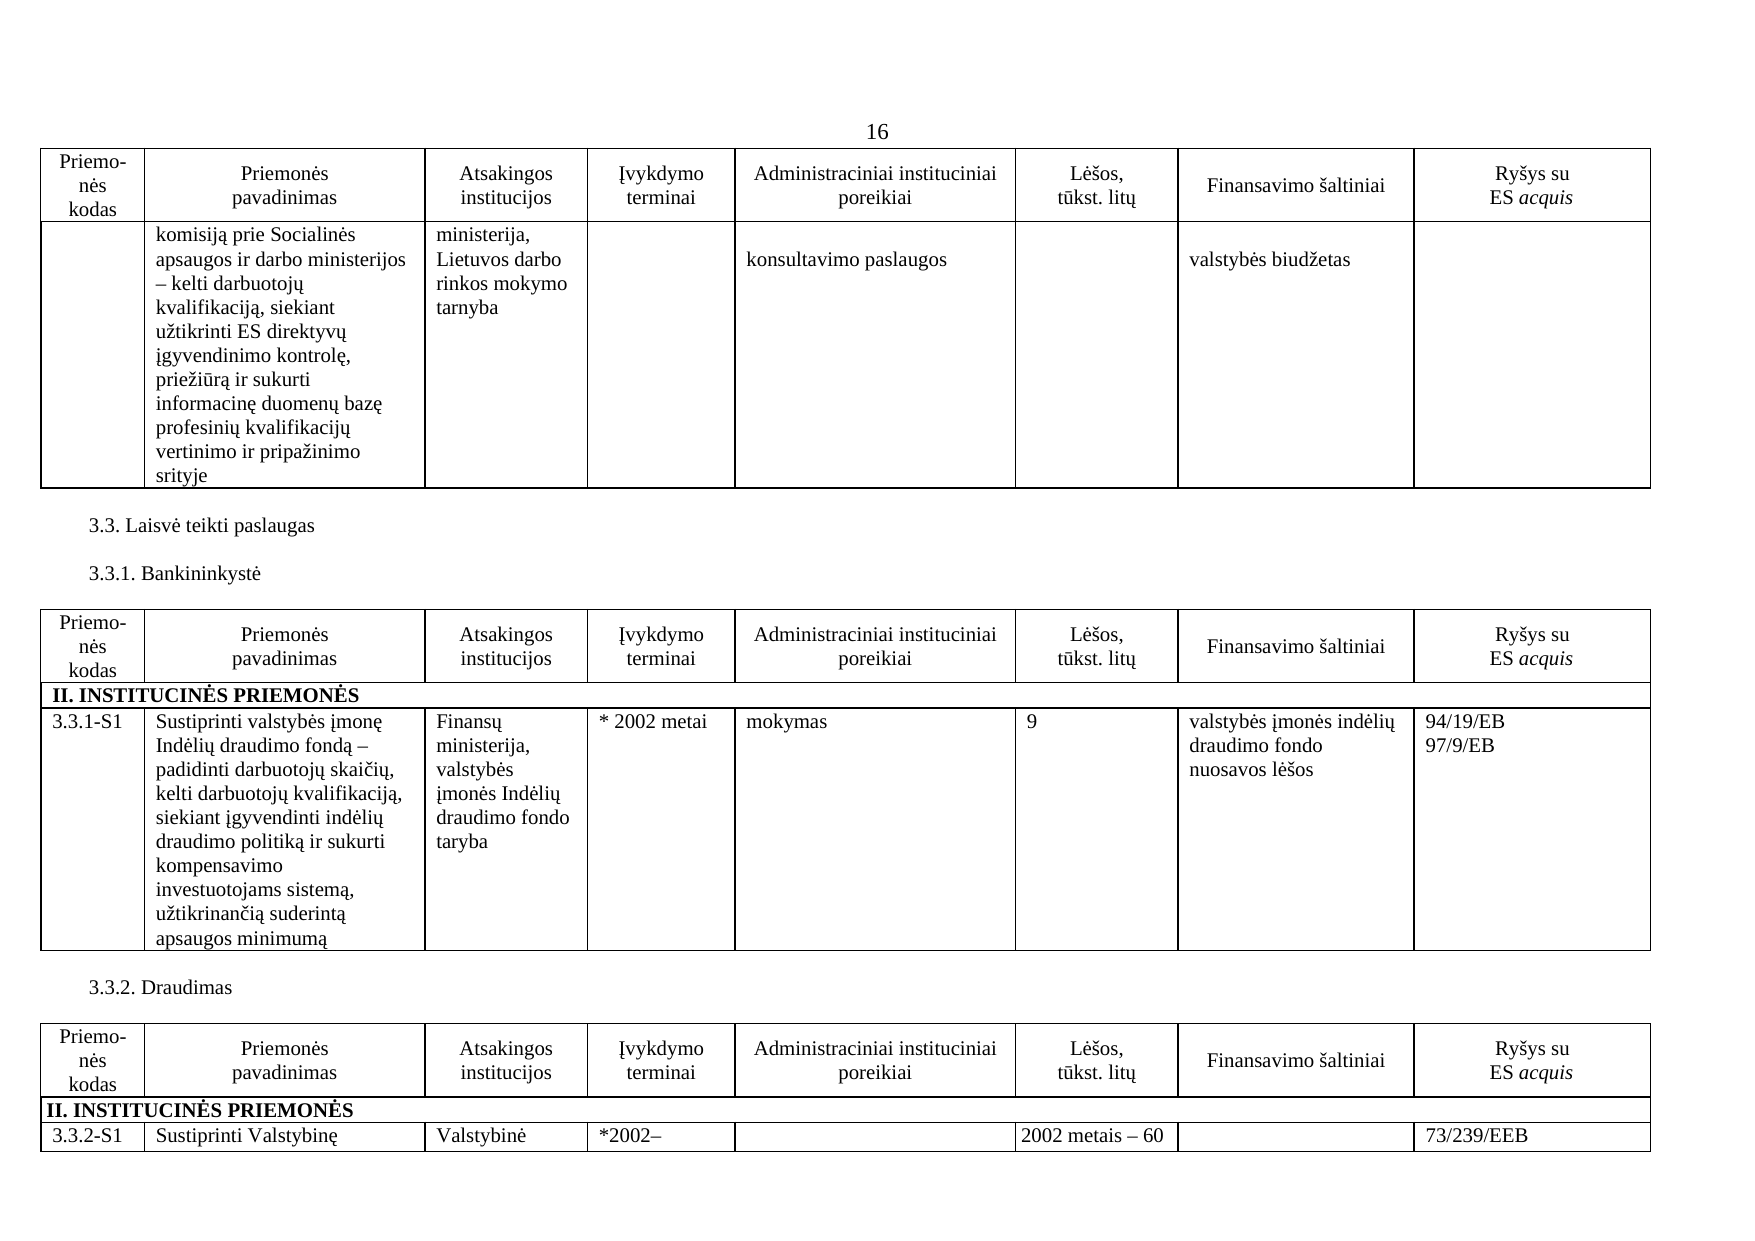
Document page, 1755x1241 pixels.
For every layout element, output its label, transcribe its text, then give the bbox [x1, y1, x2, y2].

table_cell [1016, 222, 1177, 487]
table_header Finansavimo šaltiniai [1179, 1024, 1413, 1096]
subtitle 3.3.1. Bankininkystė [89, 561, 1666, 585]
table_header Priemonės pavadinimas [145, 1024, 424, 1096]
table_header Administraciniai instituciniai poreikiai [736, 149, 1015, 221]
table_header Atsakingos institucijos [426, 610, 587, 682]
table_header Ryšys su ES acquis [1415, 1024, 1650, 1096]
table_cell mokymas [736, 709, 1015, 949]
table_cell [1179, 1123, 1413, 1151]
table_cell * 2002 metai [588, 709, 734, 949]
table_header Priemo-nės kodas [41, 149, 144, 221]
table_cell II. Institucinės priemonės [42, 1098, 1650, 1122]
table_cell Sustiprinti Valstybinę [145, 1123, 424, 1151]
table_cell 94/19/EB 97/9/EB [1415, 709, 1650, 949]
table_header Ryšys su ES acquis [1415, 610, 1650, 682]
table_header Priemonės pavadinimas [145, 149, 424, 221]
table_cell Sustiprinti valstybės įmonę Indėlių draudimo fondą – padidinti darbuotojų skaičių, kelti darbuotojų kvalifikaciją, siekiant įgyvendinti indėlių draudimo politiką ir sukurti kompensavimo investuotojams sistemą, užtikrinančią suderintą apsaugos minimumą [145, 709, 424, 949]
table_cell 3.3.1-S1 [42, 709, 144, 949]
table_cell [588, 222, 734, 487]
table_header Administraciniai instituciniai poreikiai [736, 610, 1015, 682]
table_header Lėšos, tūkst. litų [1016, 610, 1177, 682]
table_cell 9 [1016, 709, 1177, 949]
table_header Įvykdymo terminai [588, 149, 734, 221]
table_header Priemonės pavadinimas [145, 610, 424, 682]
table_cell II. Institucinės priemonės [42, 683, 1650, 707]
table_header Priemo-nės kodas [41, 610, 144, 682]
table_cell 3.3.2-S1 [42, 1123, 144, 1151]
table_cell *2002– [588, 1123, 734, 1151]
table_cell valstybės įmonės indėlių draudimo fondo nuosavos lėšos [1179, 709, 1413, 949]
table_header Priemo-nės kodas [41, 1024, 144, 1096]
table_cell [1415, 222, 1650, 487]
table_header Ryšys su ES acquis [1415, 149, 1650, 221]
table_cell Finansų ministerija, valstybės įmonės Indėlių draudimo fondo taryba [426, 709, 587, 949]
table_header Atsakingos institucijos [426, 149, 587, 221]
table_cell [42, 222, 144, 487]
table_cell valstybės biudžetas [1179, 222, 1413, 487]
table_cell Valstybinė [426, 1123, 587, 1151]
subtitle 3.3.2. Draudimas [89, 975, 1666, 999]
table_header Atsakingos institucijos [426, 1024, 587, 1096]
table_cell [736, 1123, 1015, 1151]
table_cell 73/239/EEB [1415, 1123, 1650, 1151]
table_cell 2002 metais – 60 [1016, 1123, 1177, 1151]
table_header Įvykdymo terminai [588, 1024, 734, 1096]
table_header Administraciniai instituciniai poreikiai [736, 1024, 1015, 1096]
table_cell ministerija, Lietuvos darbo rinkos mokymo tarnyba [426, 222, 587, 487]
table_header Įvykdymo terminai [588, 610, 734, 682]
subtitle 3.3. Laisvė teikti paslaugas [89, 513, 1666, 537]
table_header Finansavimo šaltiniai [1179, 149, 1413, 221]
table_header Lėšos, tūkst. litų [1016, 149, 1177, 221]
table_header Finansavimo šaltiniai [1179, 610, 1413, 682]
table_cell konsultavimo paslaugos [736, 222, 1015, 487]
table_cell komisiją prie Socialinės apsaugos ir darbo ministerijos – kelti darbuotojų kvalifikaciją, siekiant užtikrinti ES direktyvų įgyvendinimo kontrolę, priežiūrą ir sukurti informacinę duomenų bazę profesinių kvalifikacijų vertinimo ir pripažinimo srityje [145, 222, 424, 487]
table_header Lėšos, tūkst. litų [1016, 1024, 1177, 1096]
